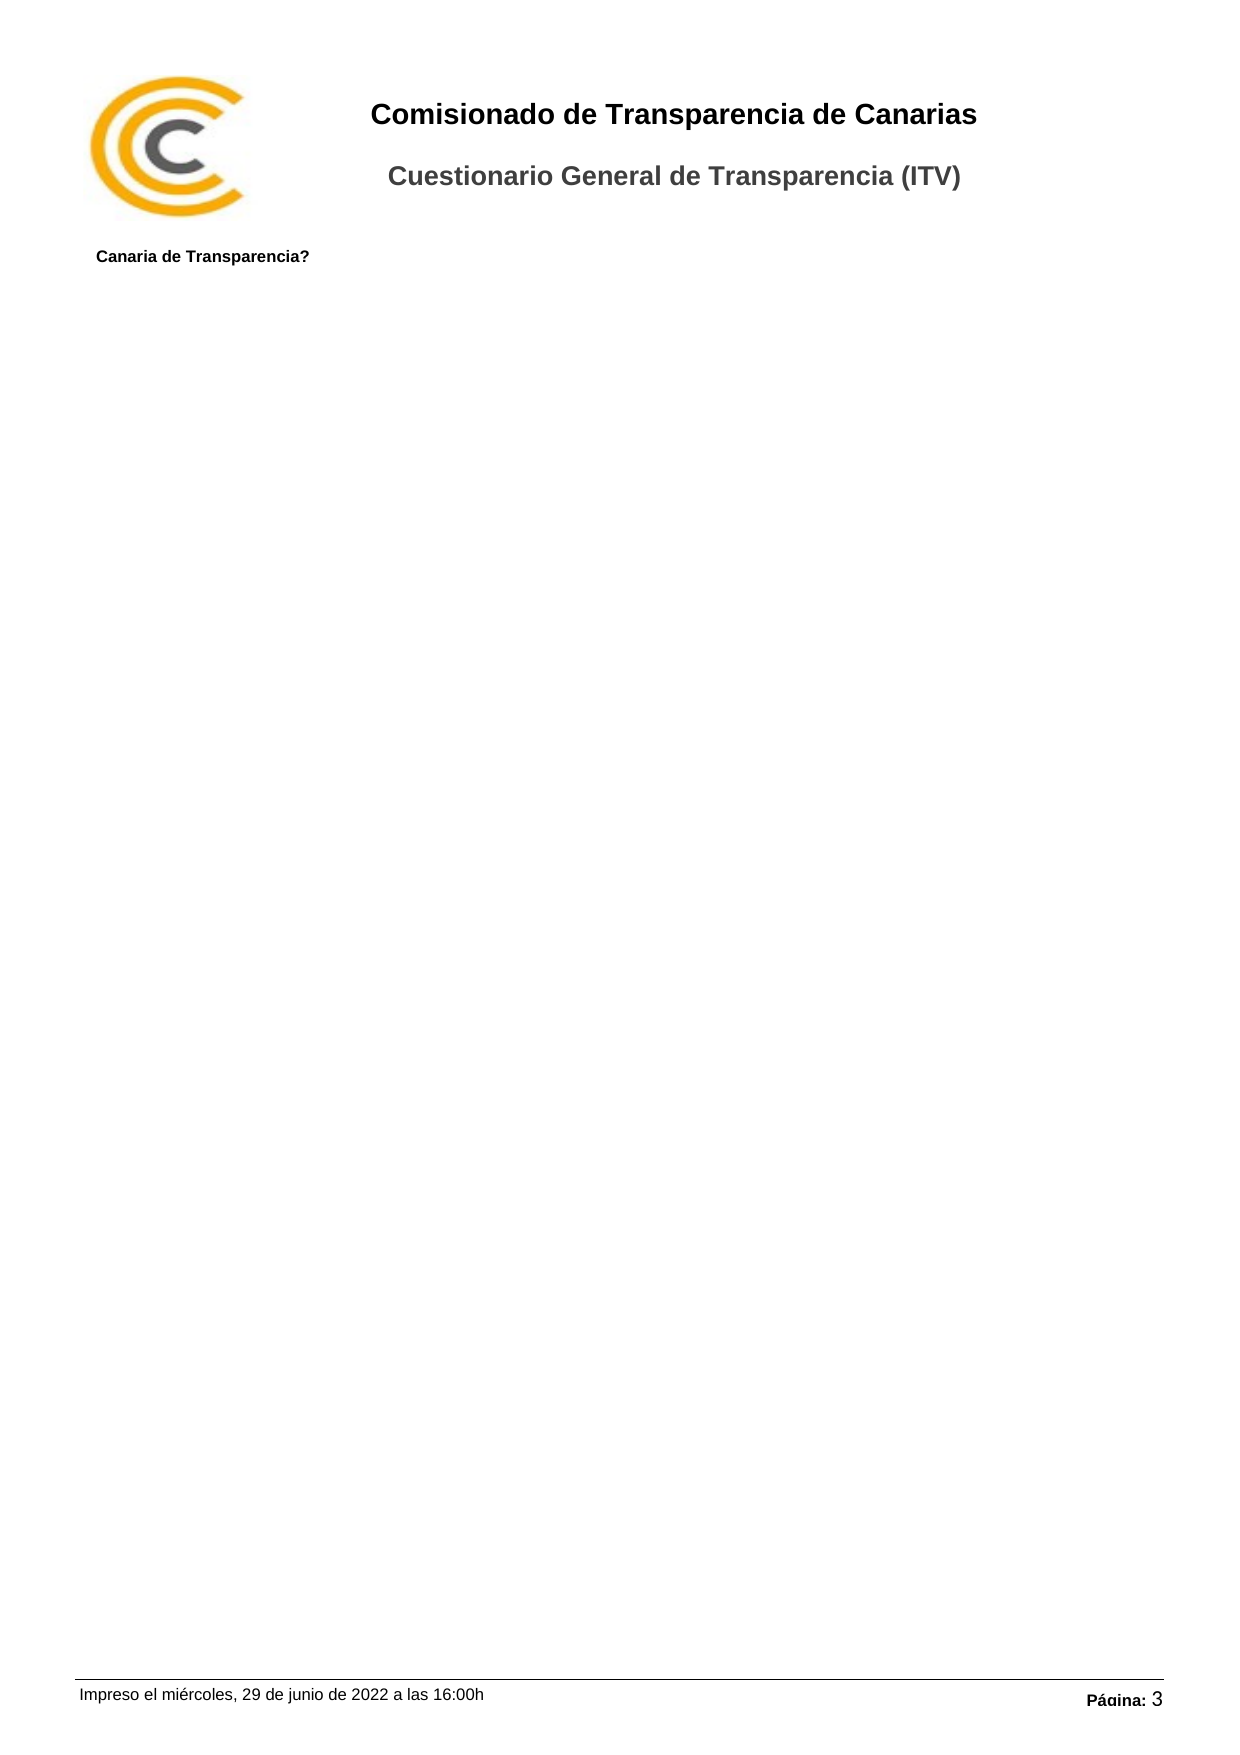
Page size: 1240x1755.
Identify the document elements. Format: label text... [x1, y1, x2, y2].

list Canaria de Transparencia? [96, 250, 1118, 266]
